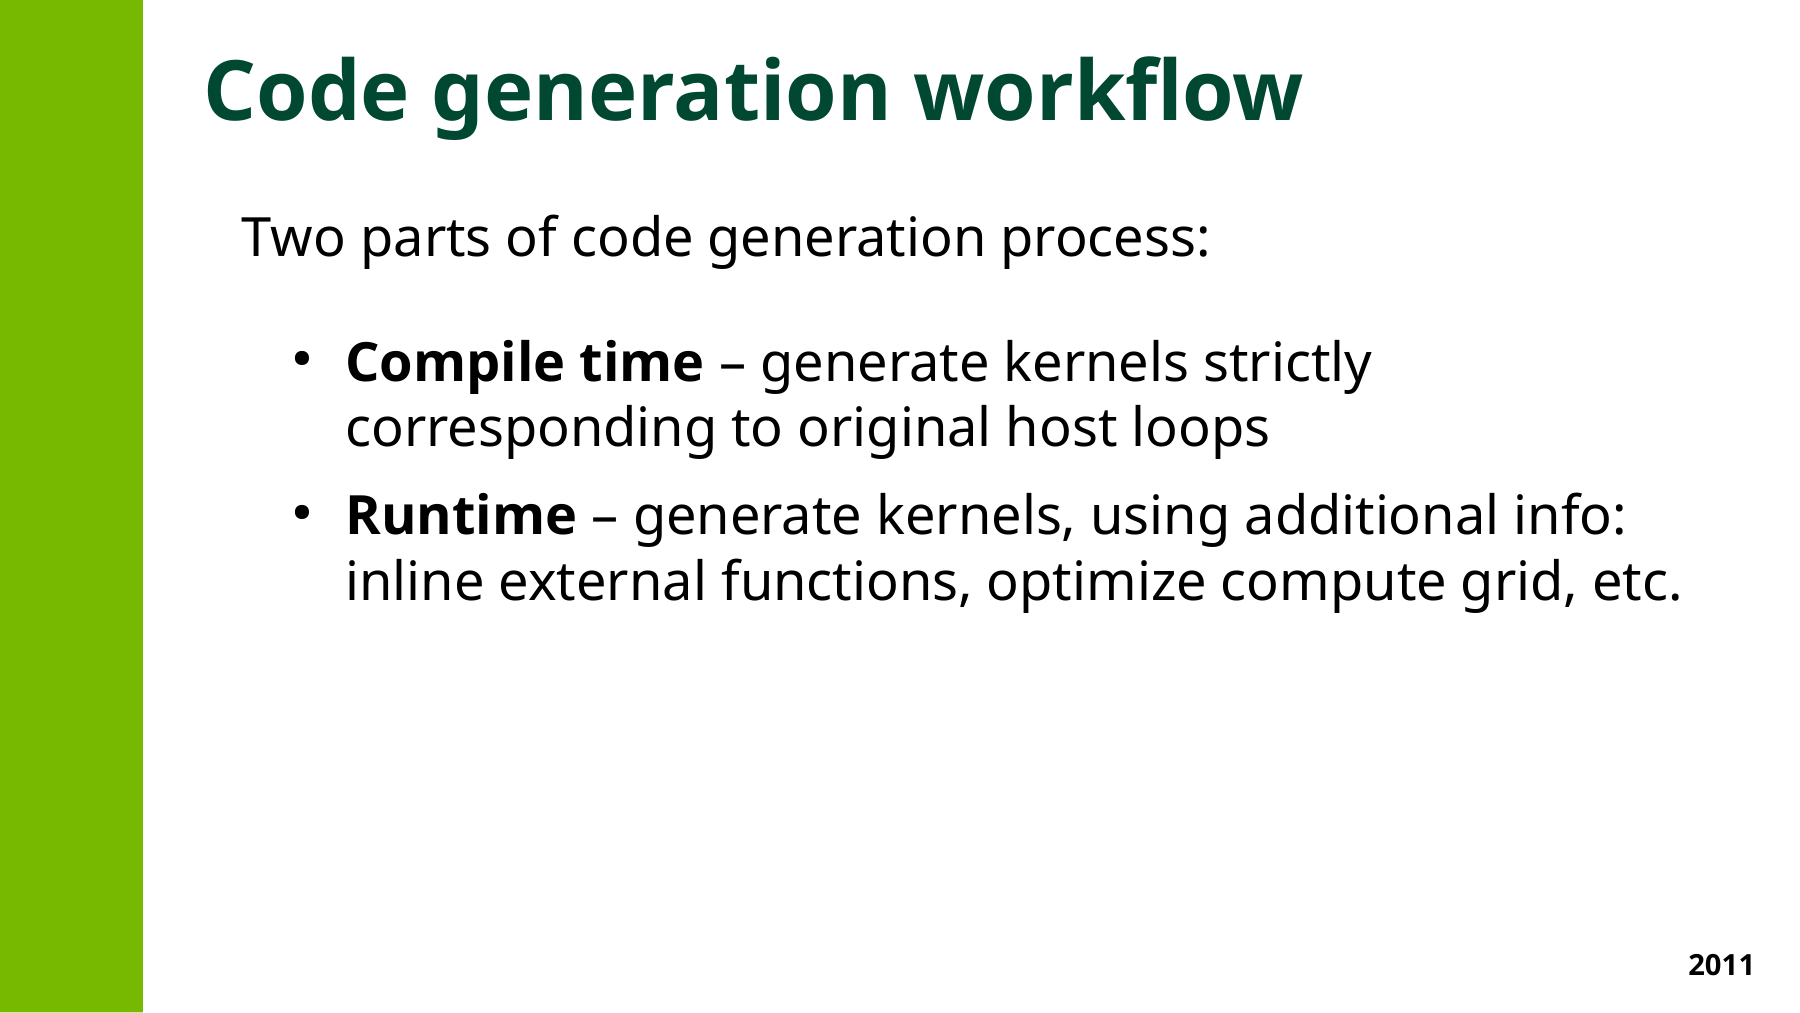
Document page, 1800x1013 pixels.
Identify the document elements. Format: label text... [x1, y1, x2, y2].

list Two parts of code generation process: Compile time – generate kernels strictly corresponding to original host loops Runtime – generate kernels, using additional info: inline external functions, optimize compute grid, etc. [188, 195, 1733, 976]
title Code generation workflow [188, 40, 1733, 195]
